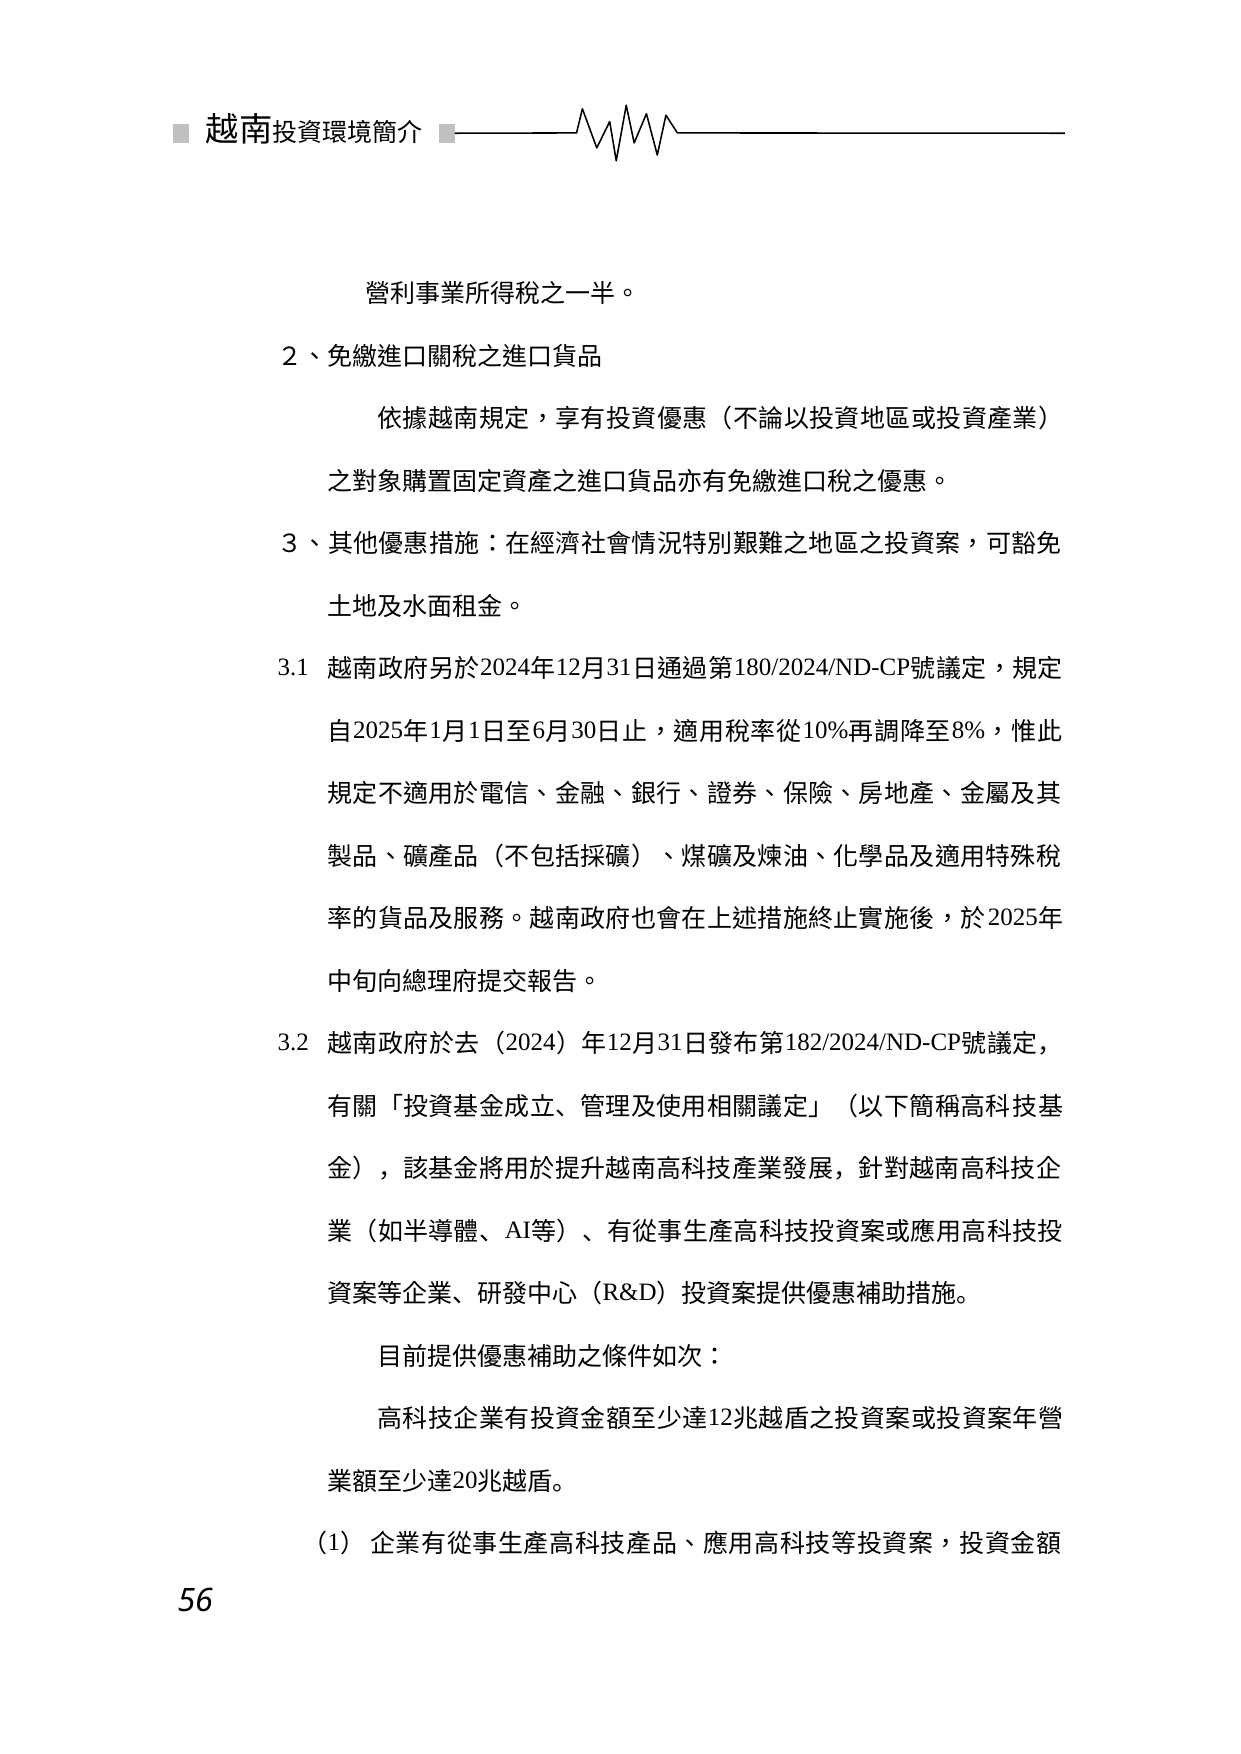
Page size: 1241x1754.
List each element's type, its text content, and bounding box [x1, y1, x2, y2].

text 3.2 越南政府於去（2024）年12月31日發布第182/2024/ND-CP號議定，有關「投資基金成立、管理及使用相關議定」（以下簡稱高科技基金），該基金將用於提升越南高科技產業發展，針對越南高科技企業（如半導體、AI等）、有從事生產高科技投資案或應用高科技投資案等企業、研發中心（R&D）投資案提供優惠補助措施。 [277, 1000, 1063, 1313]
text ３、其他優惠措施：在經濟社會情況特別艱難之地區之投資案，可豁免土地及水面租金。 [277, 500, 1063, 625]
text 3.1 越南政府另於2024年12月31日通過第180/2024/ND-CP號議定，規定自2025年1月1日至6月30日止，適用稅率從10%再調降至8%，惟此規定不適用於電信、金融、銀行、證券、保險、房地產、金屬及其製品、礦產品（不包括採礦）、煤礦及煉油、化學品及適用特殊稅率的貨品及服務。越南政府也會在上述措施終止實施後，於2025年中旬向總理府提交報告。 [277, 625, 1063, 1000]
text （1） 企業有從事生產高科技產品、應用高科技等投資案，投資金額 [302, 1500, 1063, 1563]
text ２、免繳進口關稅之進口貨品 [277, 313, 1063, 375]
text 依據越南規定，享有投資優惠（不論以投資地區或投資產業）之對象購置固定資產之進口貨品亦有免繳進口稅之優惠。 [327, 375, 1063, 500]
text 高科技企業有投資金額至少達12兆越盾之投資案或投資案年營業額至少達20兆越盾。 [327, 1375, 1063, 1500]
text 目前提供優惠補助之條件如次： [327, 1313, 1063, 1375]
text 營利事業所得稅之一半。 [302, 250, 1063, 313]
